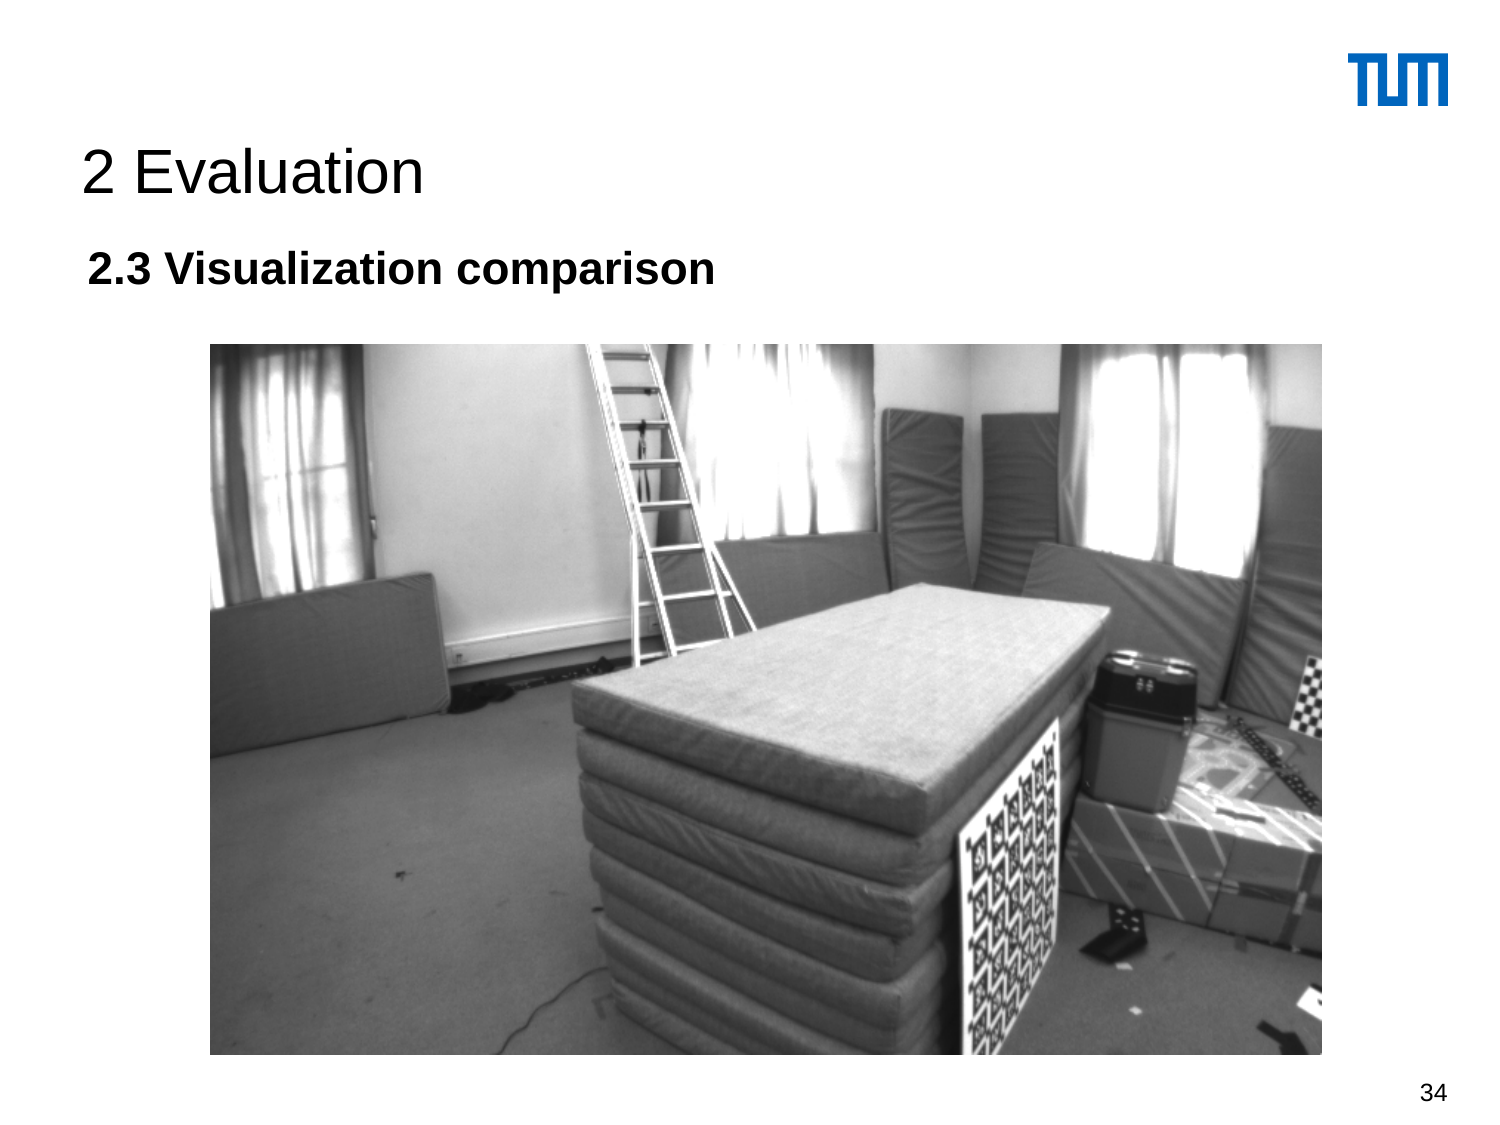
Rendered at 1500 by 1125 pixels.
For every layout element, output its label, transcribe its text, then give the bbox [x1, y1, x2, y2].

slide_number [1111, 1061, 1448, 1122]
picture [210, 344, 1322, 1055]
list 2.3 Visualization comparison [87, 231, 1416, 963]
title 2 Evaluation [81, 139, 1110, 207]
